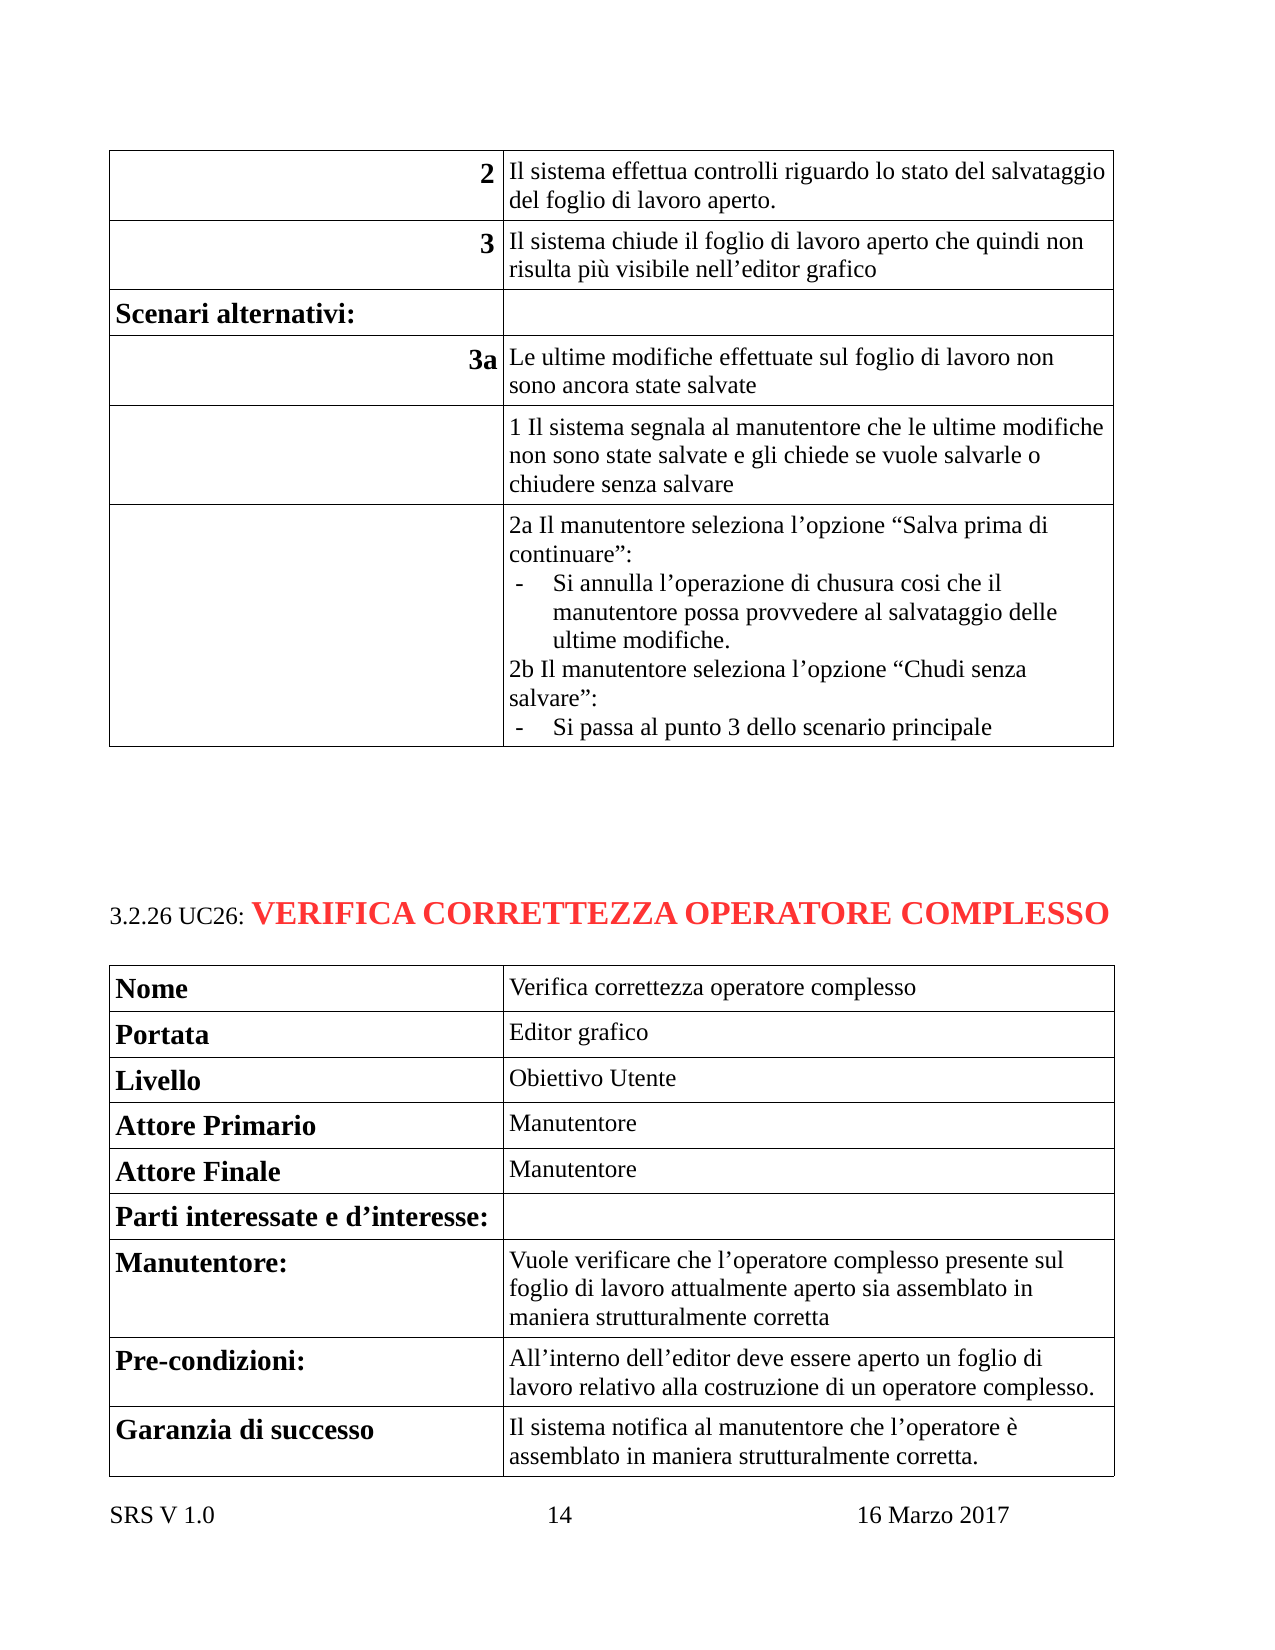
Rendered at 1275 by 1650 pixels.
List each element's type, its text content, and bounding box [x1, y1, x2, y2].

table_header Verifica correttezza operatore complesso [504, 966, 1114, 1011]
table_cell [504, 1194, 1114, 1238]
table_cell Il sistema chiude il foglio di lavoro aperto che quindi non risulta più visibile nell’editor grafico [504, 221, 1113, 289]
table_cell All’interno dell’editor deve essere aperto un foglio di lavoro relativo alla costruzione di un operatore complesso. [504, 1338, 1114, 1406]
table_cell Le ultime modifiche effettuate sul foglio di lavoro non sono ancora state salvate [504, 336, 1113, 405]
table_cell Attore Primario [110, 1103, 503, 1147]
table_cell Manutentore: [110, 1240, 503, 1337]
table_cell Il sistema effettua controlli riguardo lo stato del salvataggio del foglio di lavoro aperto. [504, 151, 1113, 219]
text 3.2.26 UC26: VERIFICA CORRETTEZZA OPERATORE COMPLESSO [109, 893, 1162, 932]
table_cell Parti interessate e d’interesse: [110, 1194, 503, 1238]
table_cell Livello [110, 1058, 503, 1102]
table_cell 3a [110, 336, 503, 405]
table_cell Obiettivo Utente [504, 1058, 1114, 1102]
table_cell 2 [110, 151, 503, 219]
table_cell Scenari alternativi: [110, 290, 503, 335]
table_cell Editor grafico [504, 1012, 1114, 1056]
table_cell [504, 290, 1113, 335]
table_cell [110, 505, 503, 746]
table_cell 1 Il sistema segnala al manutentore che le ultime modifiche non sono state salvate e gli chiede se vuole salvarle o chiudere senza salvare [504, 406, 1113, 504]
table_cell Garanzia di successo [110, 1407, 503, 1476]
table_cell Il sistema notifica al manutentore che l’operatore è assemblato in maniera strutturalmente corretta. [504, 1407, 1114, 1476]
table_header Nome [110, 966, 503, 1011]
table_cell Manutentore [504, 1149, 1114, 1193]
table_cell Manutentore [504, 1103, 1114, 1147]
table_cell 3 [110, 221, 503, 289]
table_cell 2a Il manutentore seleziona l’opzione “Salva prima di continuare”: Si annulla l’operazione di chusura cosi che il manutentore possa provvedere al salvataggio delle ultime modifiche. 2b Il manutentore seleziona l’opzione “Chudi senza salvare”: Si passa al punto 3 dello scenario principale [504, 505, 1113, 746]
table_cell [110, 406, 503, 504]
table_cell Attore Finale [110, 1149, 503, 1193]
table_cell Portata [110, 1012, 503, 1056]
table_cell Vuole verificare che l’operatore complesso presente sul foglio di lavoro attualmente aperto sia assemblato in maniera strutturalmente corretta [504, 1240, 1114, 1337]
table_cell Pre-condizioni: [110, 1338, 503, 1406]
